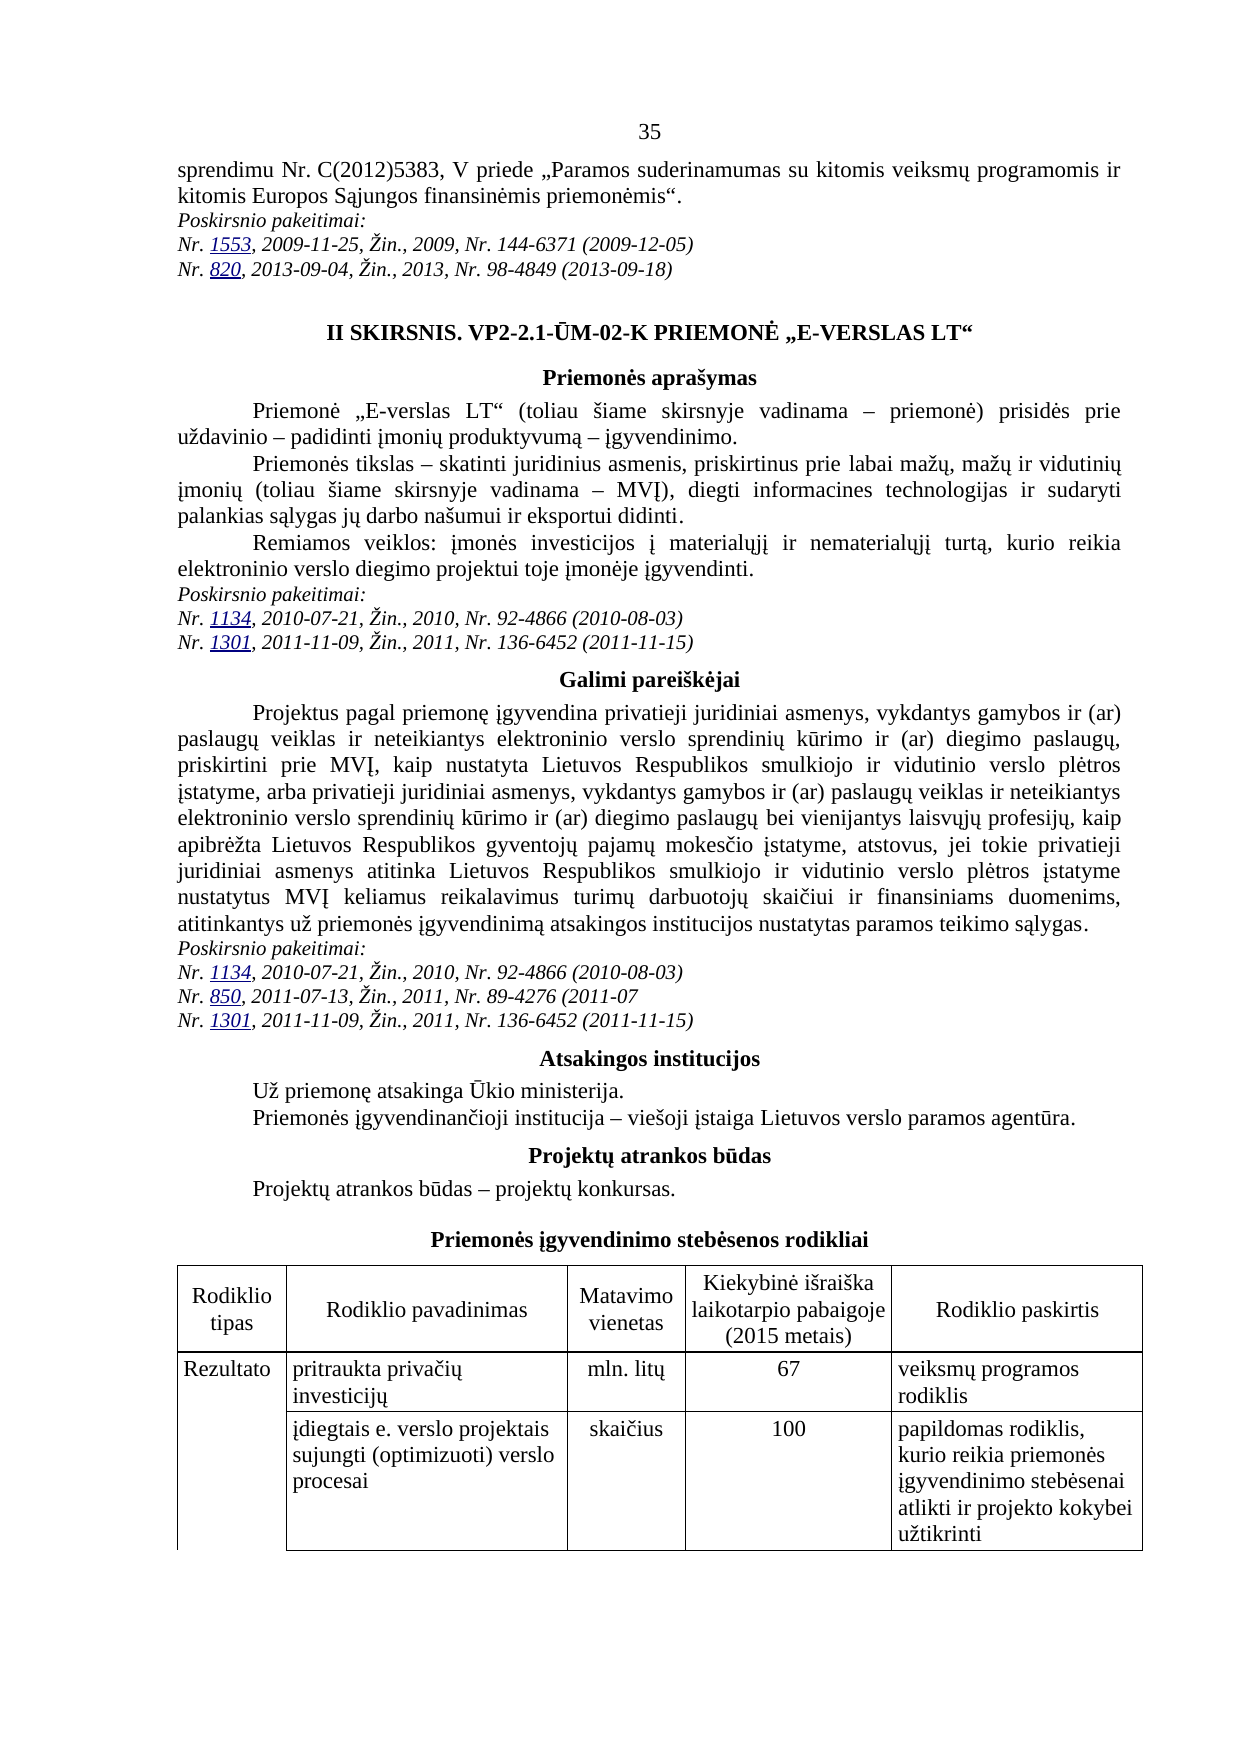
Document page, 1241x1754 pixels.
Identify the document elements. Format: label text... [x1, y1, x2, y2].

text Nr. 850, 2011-07-13, Žin., 2011, Nr. 89-4276 (2011-07 [177, 984, 1122, 1008]
text Nr. 1301, 2011-11-09, Žin., 2011, Nr. 136-6452 (2011-11-15) [177, 630, 1122, 654]
text Projektų atrankos būdas – projektų konkursas. [177, 1175, 1122, 1202]
text Poskirsnio pakeitimai: [177, 936, 1122, 960]
text Atsakingos institucijos [177, 1045, 1122, 1071]
table_header Kiekybinė išraiška laikotarpio pabaigoje (2015 metais) [686, 1266, 891, 1351]
table_cell mln. litų [568, 1353, 685, 1411]
text Priemonės aprašymas [177, 364, 1122, 391]
table_cell pritraukta privačių investicijų [287, 1353, 567, 1411]
table_cell įdiegtais e. verslo projektais sujungti (optimizuoti) verslo procesai [287, 1412, 567, 1549]
table_cell Rezultato [178, 1353, 286, 1549]
text Remiamos veiklos: įmonės investicijos į materialųjį ir nematerialųjį turtą, kurio reikia elektroninio verslo diegimo projektui toje įmonėje įgyvendinti. [177, 529, 1122, 582]
table_header Rodiklio pavadinimas [287, 1266, 567, 1351]
text Priemonės įgyvendinimo stebėsenos rodikliai [177, 1227, 1122, 1253]
table_header Matavimo vienetas [568, 1266, 685, 1351]
table_cell 67 [686, 1353, 891, 1411]
table_header Rodiklio tipas [178, 1266, 286, 1351]
text Priemonės tikslas – skatinti juridinius asmenis, priskirtinus prie labai mažų, mažų ir vidutinių įmonių (toliau šiame skirsnyje vadinama – MVĮ), diegti informacines technologijas ir sudaryti palankias sąlygas jų darbo našumui ir eksportui didinti. [177, 450, 1122, 529]
text sprendimu Nr. C(2012)5383, V priede „Paramos suderinamumas su kitomis veiksmų programomis ir kitomis Europos Sąjungos finansinėmis priemonėmis“. [177, 156, 1122, 208]
text Nr. 1553, 2009-11-25, Žin., 2009, Nr. 144-6371 (2009-12-05) [177, 232, 1122, 256]
text Nr. 1301, 2011-11-09, Žin., 2011, Nr. 136-6452 (2011-11-15) [177, 1008, 1122, 1032]
text Poskirsnio pakeitimai: [177, 582, 1122, 606]
text Projektus pagal priemonę įgyvendina privatieji juridiniai asmenys, vykdantys gamybos ir (ar) paslaugų veiklas ir neteikiantys elektroninio verslo sprendinių kūrimo ir (ar) diegimo paslaugų, priskirtini prie MVĮ, kaip nustatyta Lietuvos Respublikos smulkiojo ir vidutinio verslo plėtros įstatyme, arba privatieji juridiniai asmenys, vykdantys gamybos ir (ar) paslaugų veiklas ir neteikiantys elektroninio verslo sprendinių kūrimo ir (ar) diegimo paslaugų bei vienijantys laisvųjų profesijų, kaip apibrėžta Lietuvos Respublikos gyventojų pajamų mokesčio įstatyme, atstovus, jei tokie privatieji juridiniai asmenys atitinka Lietuvos Respublikos smulkiojo ir vidutinio verslo plėtros įstatyme nustatytus MVĮ keliamus reikalavimus turimų darbuotojų skaičiui ir finansiniams duomenims, atitinkantys už priemonės įgyvendinimą atsakingos institucijos nustatytas paramos teikimo sąlygas. [177, 699, 1122, 936]
text Poskirsnio pakeitimai: [177, 208, 1122, 232]
text Už priemonę atsakinga Ūkio ministerija. [177, 1077, 1122, 1104]
text Galimi pareiškėjai [177, 666, 1122, 693]
text Priemonė „E-verslas LT“ (toliau šiame skirsnyje vadinama – priemonė) prisidės prie uždavinio – padidinti įmonių produktyvumą – įgyvendinimo. [177, 397, 1122, 450]
text Nr. 820, 2013-09-04, Žin., 2013, Nr. 98-4849 (2013-09-18) [177, 256, 1122, 281]
text Nr. 1134, 2010-07-21, Žin., 2010, Nr. 92-4866 (2010-08-03) [177, 606, 1122, 630]
table_header Rodiklio paskirtis [892, 1266, 1142, 1351]
text Nr. 1134, 2010-07-21, Žin., 2010, Nr. 92-4866 (2010-08-03) [177, 960, 1122, 984]
table_cell skaičius [568, 1412, 685, 1549]
text Projektų atrankos būdas [177, 1143, 1122, 1169]
table_cell 100 [686, 1412, 891, 1549]
table_cell papildomas rodiklis, kurio reikia priemonės įgyvendinimo stebėsenai atlikti ir projekto kokybei užtikrinti [892, 1412, 1142, 1549]
table_cell veiksmų programos rodiklis [892, 1353, 1142, 1411]
text Priemonės įgyvendinančioji institucija – viešoji įstaiga Lietuvos verslo paramos agentūra. [177, 1104, 1122, 1130]
subtitle II SKIRSNIS. VP2-2.1-ŪM-02-K priemonė „E-VERSLAS LT“ [177, 319, 1122, 346]
